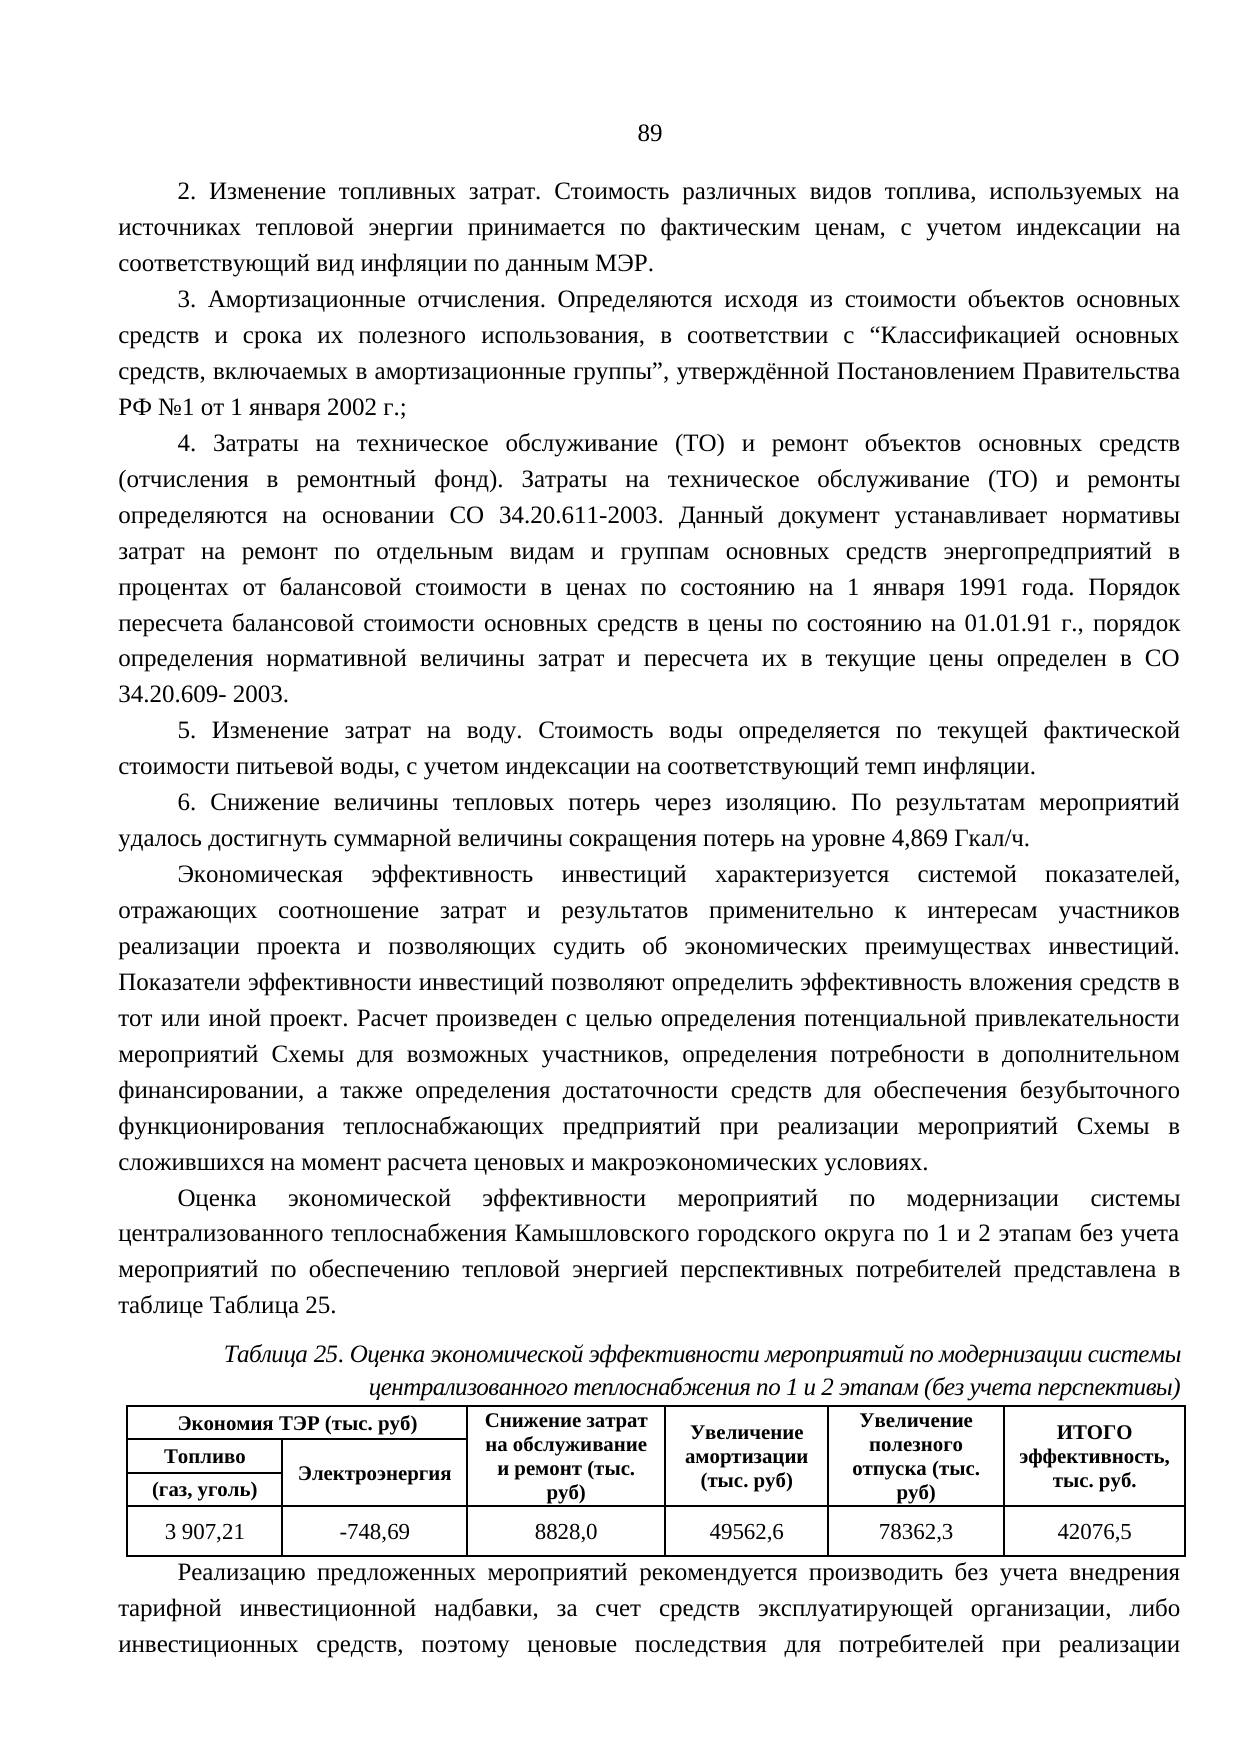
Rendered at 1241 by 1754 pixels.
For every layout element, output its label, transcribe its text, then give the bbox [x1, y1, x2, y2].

table_cell 8828,0 [468, 1507, 664, 1555]
table_header Экономия ТЭР (тыс. руб) [128, 1407, 466, 1438]
text Оценка экономической эффективности мероприятий по модернизации системы централизованного теплоснабжения Камышловского городского округа по 1 и 2 этапам без учета мероприятий по обеспечению тепловой энергией перспективных потребителей представлена в таблице Таблица 25. [118, 1183, 1181, 1319]
text 5. Изменение затрат на воду. Стоимость воды определяется по текущей фактической стоимости питьевой воды, с учетом индексации на соответствующий темп инфляции. [118, 715, 1181, 780]
text 3. Амортизационные отчисления. Определяются исходя из стоимости объектов основных средств и срока их полезного использования, в соответствии с “Классификацией основных средств, включаемых в амортизационные группы”, утверждённой Постановлением Правительства РФ №1 от 1 января 2002 г.; [118, 284, 1181, 421]
table_cell Топливо [128, 1440, 281, 1472]
text Таблица 25. Оценка экономической эффективности мероприятий по модернизации системы централизованного теплоснабжения по 1 и 2 этапам (без учета перспективы) [118, 1339, 1181, 1401]
table_cell 3 907,21 [128, 1507, 281, 1555]
table_cell (газ, уголь) [128, 1474, 281, 1505]
text 2. Изменение топливных затрат. Стоимость различных видов топлива, используемых на источниках тепловой энергии принимается по фактическим ценам, с учетом индексации на соответствующий вид инфляции по данным МЭР. [118, 176, 1181, 277]
text Экономическая эффективность инвестиций характеризуется системой показателей, отражающих соотношение затрат и результатов применительно к интересам участников реализации проекта и позволяющих судить об экономических преимуществах инвестиций. Показатели эффективности инвестиций позволяют определить эффективность вложения средств в тот или иной проект. Расчет произведен с целью определения потенциальной привлекательности мероприятий Схемы для возможных участников, определения потребности в дополнительном финансировании, а также определения достаточности средств для обеспечения безубыточного функционирования теплоснабжающих предприятий при реализации мероприятий Схемы в сложившихся на момент расчета ценовых и макроэкономических условиях. [118, 859, 1181, 1175]
text Реализацию предложенных мероприятий рекомендуется производить без учета внедрения тарифной инвестиционной надбавки, за счет средств эксплуатирующей организации, либо инвестиционных средств, поэтому ценовые последствия для потребителей при реализации [118, 1557, 1181, 1658]
table_header Увеличение амортизации (тыс. руб) [666, 1407, 827, 1505]
table_header Увеличение полезного отпуска (тыс. руб) [829, 1407, 1003, 1505]
table_cell 42076,5 [1005, 1507, 1184, 1555]
text 4. Затраты на техническое обслуживание (ТО) и ремонт объектов основных средств (отчисления в ремонтный фонд). Затраты на техническое обслуживание (ТО) и ремонты определяются на основании СО 34.20.611-2003. Данный документ устанавливает нормативы затрат на ремонт по отдельным видам и группам основных средств энергопредприятий в процентах от балансовой стоимости в ценах по состоянию на 1 января 1991 года. Порядок пересчета балансовой стоимости основных средств в цены по состоянию на 01.01.91 г., порядок определения нормативной величины затрат и пересчета их в текущие цены определен в СО 34.20.609- 2003. [118, 428, 1181, 708]
text 6. Снижение величины тепловых потерь через изоляцию. По результатам мероприятий удалось достигнуть суммарной величины сокращения потерь на уровне 4,869 Гкал/ч. [118, 787, 1181, 852]
table_cell -748,69 [283, 1507, 466, 1555]
table_header ИТОГО эффективность, тыс. руб. [1005, 1407, 1184, 1505]
table_cell Электроэнергия [283, 1440, 466, 1505]
table_cell 49562,6 [666, 1507, 827, 1555]
table_cell 78362,3 [829, 1507, 1003, 1555]
table_header Снижение затрат на обслуживание и ремонт (тыс. руб) [468, 1407, 664, 1505]
